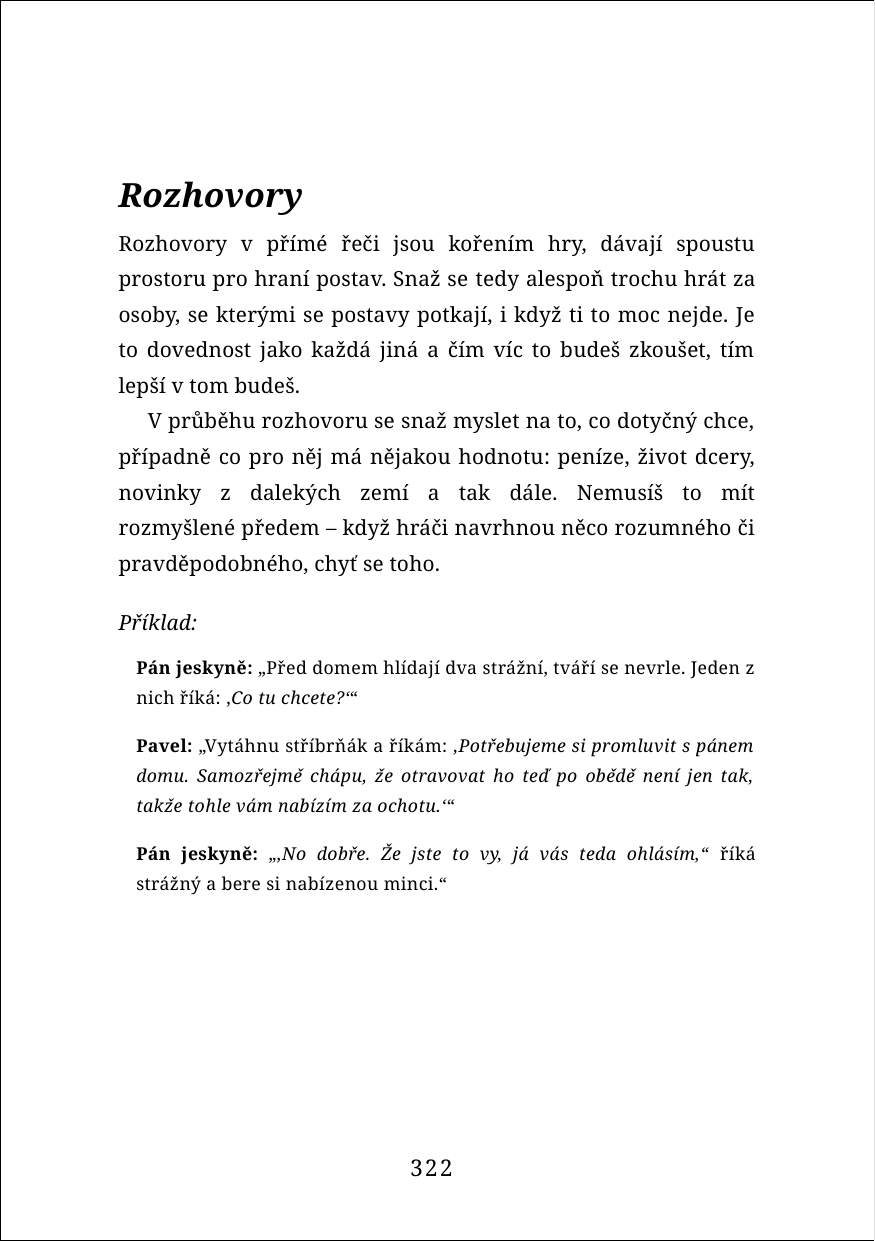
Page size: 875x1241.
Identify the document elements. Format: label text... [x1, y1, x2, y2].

text Pavel: „Vytáhnu stříbrňák a říkám: ‚Potřebujeme si promluvit s pánem domu. Samozřejmě chápu, že otravovat ho teď po obědě není jen tak, takže tohle vám nabízím za ochotu.‘“ [136, 733, 756, 818]
subtitle Rozhovory [118, 172, 756, 217]
text Rozhovory v přímé řeči jsou kořením hry, dávají spoustu prostoru pro hraní postav. Snaž se tedy alespoň trochu hrát za osoby, se kterými se postavy potkají, i když ti to moc nejde. Je to dovednost jako každá jiná a čím víc to budeš zkoušet, tím lepší v tom budeš. V průběhu rozhovoru se snaž myslet na to, co dotyčný chce, případně co pro něj má nějakou hodnotu: peníze, život dcery, novinky z dalekých zemí a tak dále. Nemusíš to mít rozmyšlené předem – když hráči navrhnou něco rozumného či pravděpodobného, chyť se toho. [118, 229, 756, 577]
text Pán jeskyně: „‚No dobře. Že jste to vy, já vás teda ohlásím,“ říká strážný a bere si nabízenou minci.“ [136, 842, 756, 896]
text Příklad: [118, 608, 756, 636]
text Pán jeskyně: „Před domem hlídají dva strážní, tváří se nevrle. Jeden z nich říká: ‚Co tu chcete?‘“ [136, 655, 756, 709]
